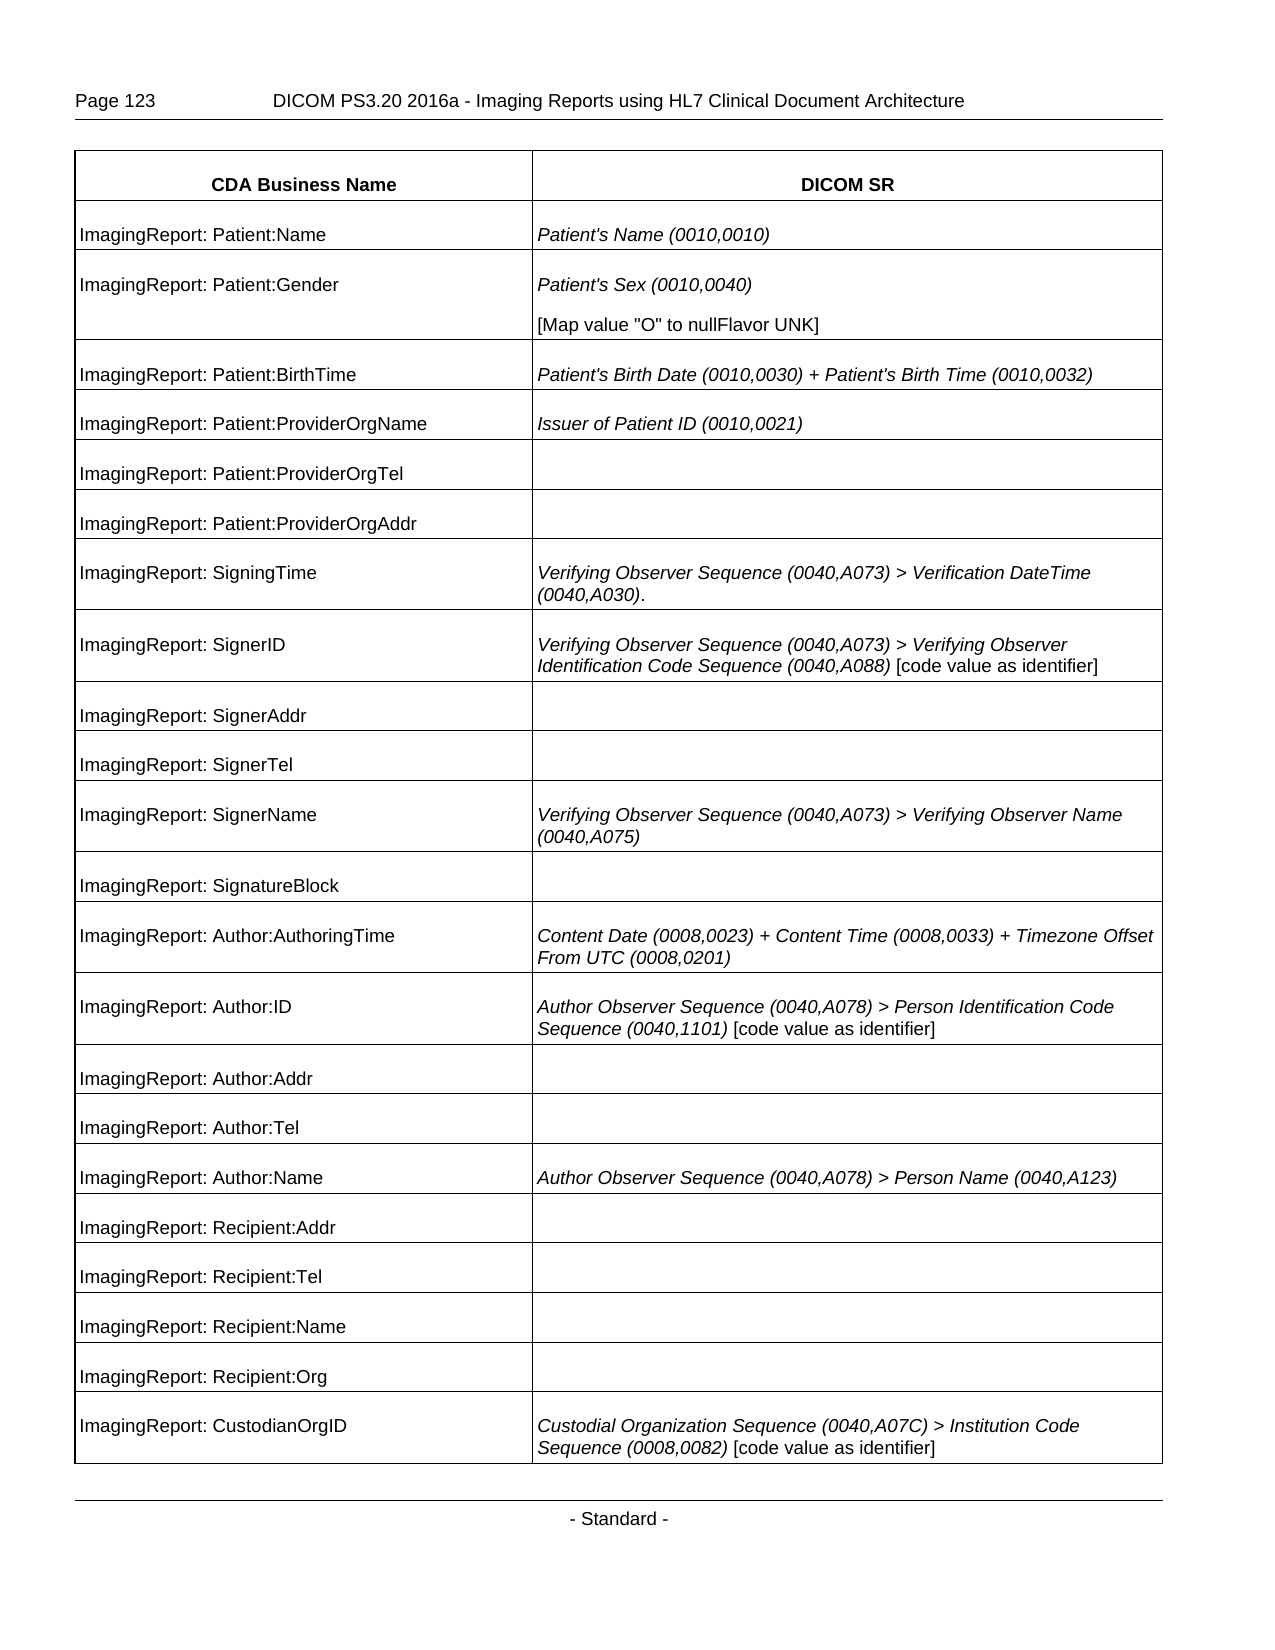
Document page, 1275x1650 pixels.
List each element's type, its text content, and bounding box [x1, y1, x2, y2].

table_cell ImagingReport: Patient:ProviderOrgAddr [76, 490, 532, 538]
table_cell ImagingReport: SignerAddr [76, 682, 532, 730]
table_cell ImagingReport: SignatureBlock [76, 852, 532, 901]
table_cell ImagingReport: Recipient:Tel [76, 1243, 532, 1292]
table_cell [533, 682, 1162, 730]
table_cell ImagingReport: Patient:BirthTime [76, 340, 532, 389]
table_header DICOM SR [533, 151, 1162, 200]
table_cell Patient's Sex (0010,0040) [Map value "O" to nullFlavor UNK] [533, 250, 1162, 339]
table_cell [533, 1343, 1162, 1391]
table_cell ImagingReport: Recipient:Name [76, 1293, 532, 1342]
table_header CDA Business Name [76, 151, 532, 200]
table_cell ImagingReport: Author:ID [76, 973, 532, 1043]
table_cell Author Observer Sequence (0040,A078) > Person Name (0040,A123) [533, 1144, 1162, 1192]
table_cell ImagingReport: Author:AuthoringTime [76, 902, 532, 972]
table_cell Verifying Observer Sequence (0040,A073) > Verifying Observer Identification Code Sequence (0040,A088) [code value as identifier] [533, 610, 1162, 681]
table_cell Issuer of Patient ID (0010,0021) [533, 390, 1162, 439]
table_cell [533, 490, 1162, 538]
table_cell [533, 440, 1162, 488]
table_cell ImagingReport: Patient:Gender [76, 250, 532, 339]
table_cell ImagingReport: Author:Name [76, 1144, 532, 1192]
table_cell ImagingReport: Patient:Name [76, 201, 532, 249]
table_cell ImagingReport: Patient:ProviderOrgTel [76, 440, 532, 488]
table_cell Content Date (0008,0023) + Content Time (0008,0033) + Timezone Offset From UTC (0008,0201) [533, 902, 1162, 972]
table_cell ImagingReport: Author:Tel [76, 1094, 532, 1143]
table_cell [533, 1243, 1162, 1292]
table_cell Author Observer Sequence (0040,A078) > Person Identification Code Sequence (0040,1101) [code value as identifier] [533, 973, 1162, 1043]
table_cell Verifying Observer Sequence (0040,A073) > Verification DateTime (0040,A030). [533, 539, 1162, 609]
table_cell [533, 1194, 1162, 1242]
table_cell Patient's Name (0010,0010) [533, 201, 1162, 249]
table_cell Patient's Birth Date (0010,0030) + Patient's Birth Time (0010,0032) [533, 340, 1162, 389]
table_cell Verifying Observer Sequence (0040,A073) > Verifying Observer Name (0040,A075) [533, 781, 1162, 851]
table_cell [533, 1045, 1162, 1093]
table_cell [533, 731, 1162, 780]
table_cell [533, 852, 1162, 901]
table_cell ImagingReport: Author:Addr [76, 1045, 532, 1093]
table_cell [533, 1293, 1162, 1342]
table_cell ImagingReport: SignerID [76, 610, 532, 681]
table_cell ImagingReport: CustodianOrgID [76, 1392, 532, 1462]
table_cell [533, 1094, 1162, 1143]
table_cell ImagingReport: SignerName [76, 781, 532, 851]
table_cell ImagingReport: Recipient:Addr [76, 1194, 532, 1242]
table_cell ImagingReport: Patient:ProviderOrgName [76, 390, 532, 439]
table_cell ImagingReport: SignerTel [76, 731, 532, 780]
table_cell ImagingReport: SigningTime [76, 539, 532, 609]
table_cell Custodial Organization Sequence (0040,A07C) > Institution Code Sequence (0008,0082) [code value as identifier] [533, 1392, 1162, 1462]
table_cell ImagingReport: Recipient:Org [76, 1343, 532, 1391]
